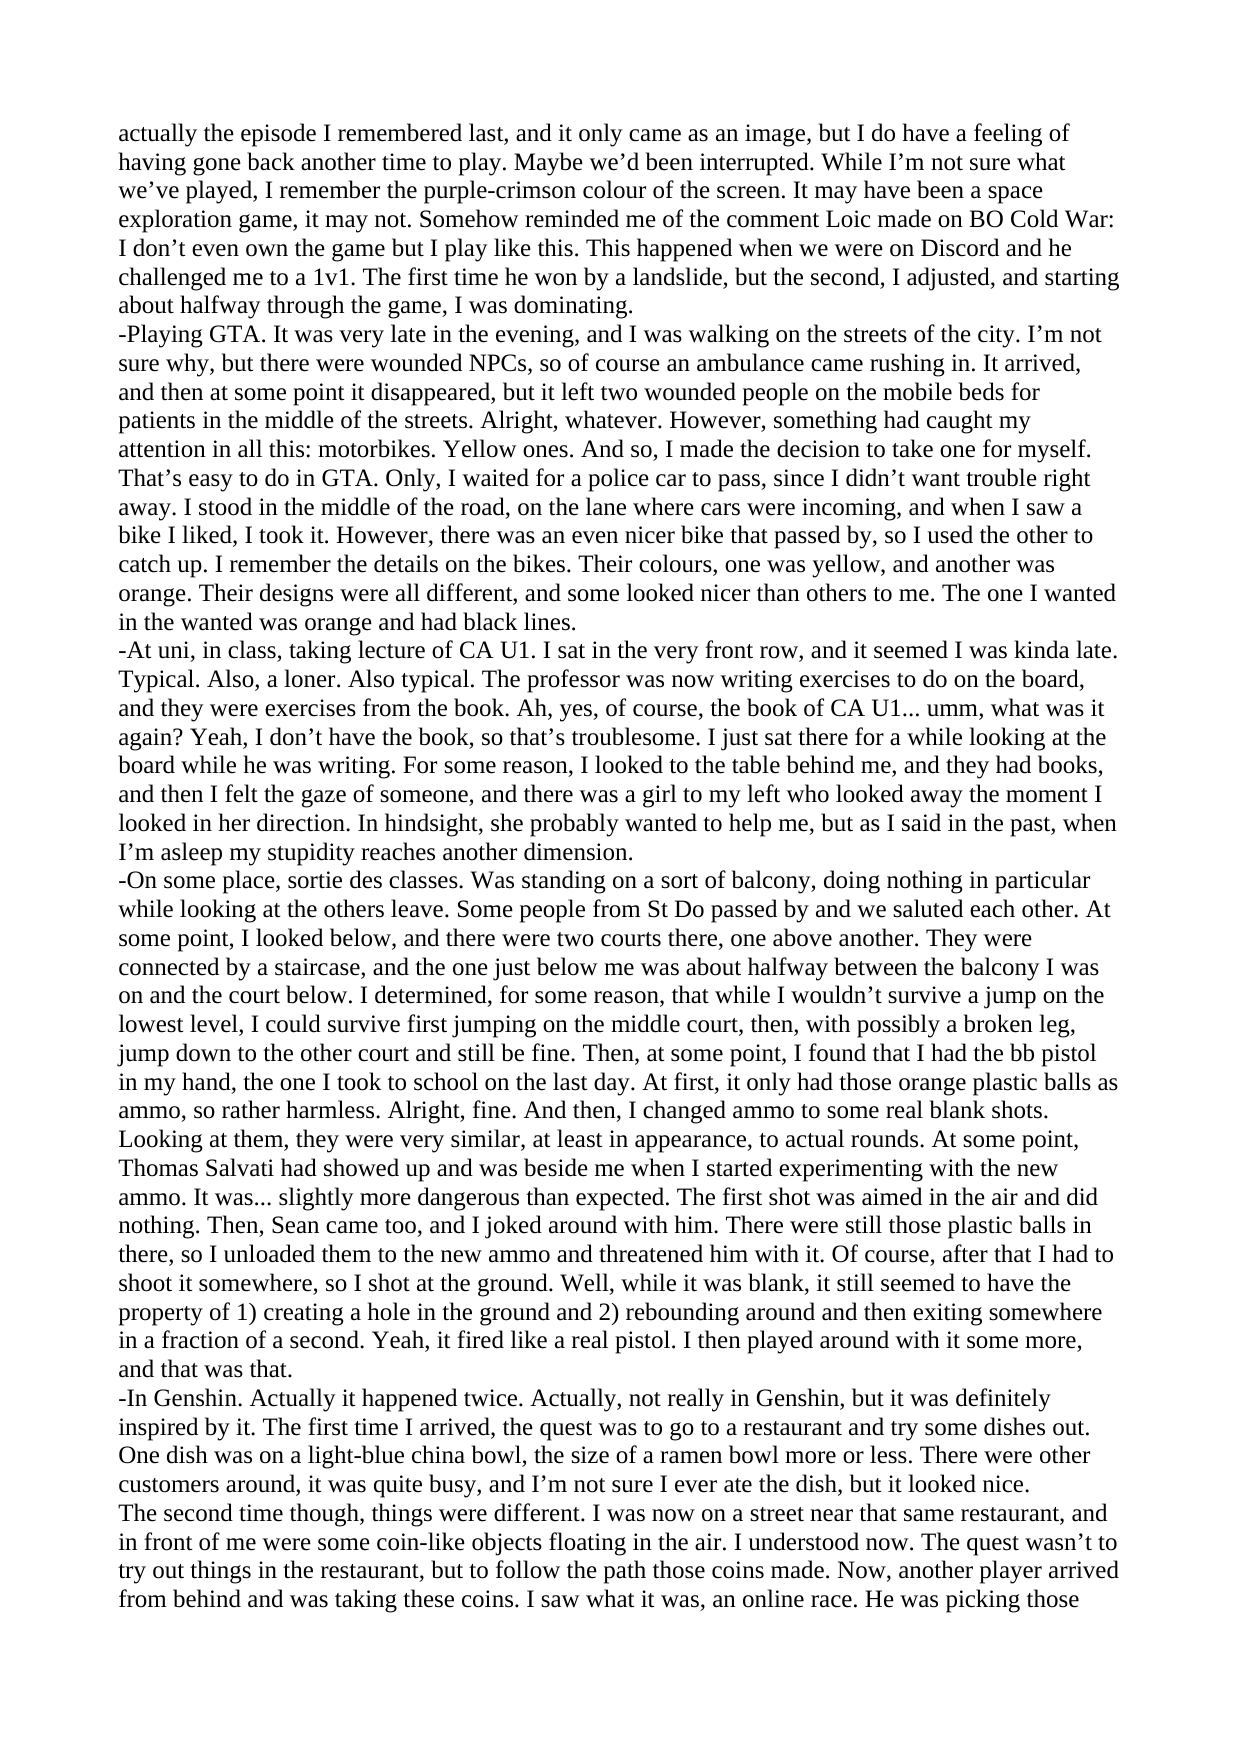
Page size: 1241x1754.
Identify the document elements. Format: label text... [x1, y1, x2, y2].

text -In Genshin. Actually it happened twice. Actually, not really in Genshin, but it was definitely inspired by it. The first time I arrived, the quest was to go to a restaurant and try some dishes out. One dish was on a light-blue china bowl, the size of a ramen bowl more or less. There were other customers around, it was quite busy, and I’m not sure I ever ate the dish, but it looked nice. [118, 1383, 1122, 1498]
text -Playing GTA. It was very late in the evening, and I was walking on the streets of the city. I’m not sure why, but there were wounded NPCs, so of course an ambulance came rushing in. It arrived, and then at some point it disappeared, but it left two wounded people on the mobile beds for patients in the middle of the streets. Alright, whatever. However, something had caught my attention in all this: motorbikes. Yellow ones. And so, I made the decision to take one for myself. That’s easy to do in GTA. Only, I waited for a police car to pass, since I didn’t want trouble right away. I stood in the middle of the road, on the lane where cars were incoming, and when I saw a bike I liked, I took it. However, there was an even nicer bike that passed by, so I used the other to catch up. I remember the details on the bikes. Their colours, one was yellow, and another was orange. Their designs were all different, and some looked nicer than others to me. The one I wanted in the wanted was orange and had black lines. [118, 319, 1122, 636]
text -On some place, sortie des classes. Was standing on a sort of balcony, doing nothing in particular while looking at the others leave. Some people from St Do passed by and we saluted each other. At some point, I looked below, and there were two courts there, one above another. They were connected by a staircase, and the one just below me was about halfway between the balcony I was on and the court below. I determined, for some reason, that while I wouldn’t survive a jump on the lowest level, I could survive first jumping on the middle court, then, with possibly a broken leg, jump down to the other court and still be fine. Then, at some point, I found that I had the bb pistol in my hand, the one I took to school on the last day. At first, it only had those orange plastic balls as ammo, so rather harmless. Alright, fine. And then, I changed ammo to some real blank shots. Looking at them, they were very similar, at least in appearance, to actual rounds. At some point, Thomas Salvati had showed up and was beside me when I started experimenting with the new ammo. It was... slightly more dangerous than expected. The first shot was aimed in the air and did nothing. Then, Sean came too, and I joked around with him. There were still those plastic balls in there, so I unloaded them to the new ammo and threatened him with it. Of course, after that I had to shoot it somewhere, so I shot at the ground. Well, while it was blank, it still seemed to have the property of 1) creating a hole in the ground and 2) rebounding around and then exiting somewhere in a fraction of a second. Yeah, it fired like a real pistol. I then played around with it some more, and that was that. [118, 866, 1122, 1383]
text -At uni, in class, taking lecture of CA U1. I sat in the very front row, and it seemed I was kinda late. Typical. Also, a loner. Also typical. The professor was now writing exercises to do on the board, and they were exercises from the book. Ah, yes, of course, the book of CA U1... umm, what was it again? Yeah, I don’t have the book, so that’s troublesome. I just sat there for a while looking at the board while he was writing. For some reason, I looked to the table behind me, and they had books, and then I felt the gaze of someone, and there was a girl to my left who looked away the moment I looked in her direction. In hindsight, she probably wanted to help me, but as I said in the past, when I’m asleep my stupidity reaches another dimension. [118, 636, 1122, 866]
text actually the episode I remembered last, and it only came as an image, but I do have a feeling of having gone back another time to play. Maybe we’d been interrupted. While I’m not sure what we’ve played, I remember the purple-crimson colour of the screen. It may have been a space exploration game, it may not. Somehow reminded me of the comment Loic made on BO Cold War: I don’t even own the game but I play like this. This happened when we were on Discord and he challenged me to a 1v1. The first time he won by a landslide, but the second, I adjusted, and starting about halfway through the game, I was dominating. [118, 118, 1122, 319]
text The second time though, things were different. I was now on a street near that same restaurant, and in front of me were some coin-like objects floating in the air. I understood now. The quest wasn’t to try out things in the restaurant, but to follow the path those coins made. Now, another player arrived from behind and was taking these coins. I saw what it was, an online race. He was picking those [118, 1498, 1122, 1613]
